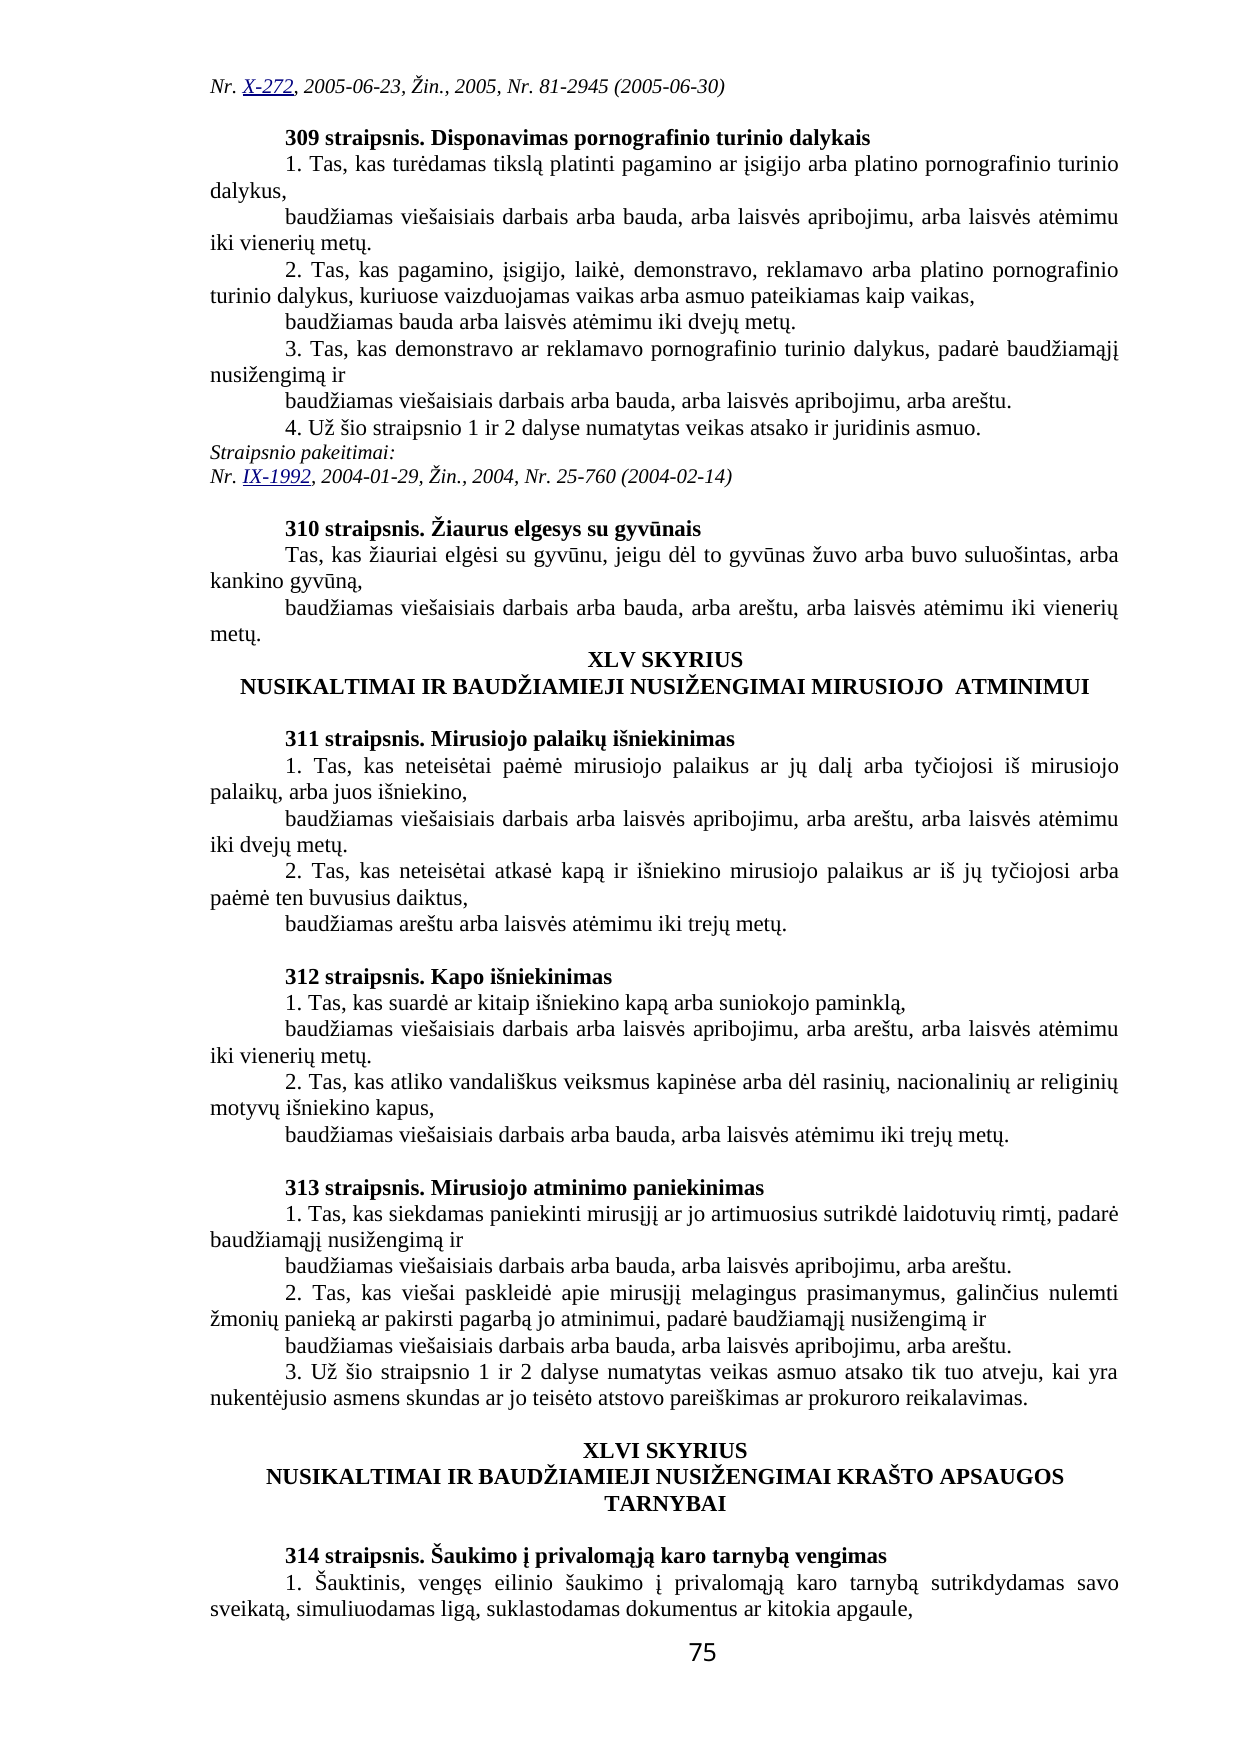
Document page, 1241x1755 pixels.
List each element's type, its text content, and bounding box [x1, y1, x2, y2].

text 312 straipsnis. Kapo išniekinimas [210, 963, 1120, 989]
text 2. Tas, kas neteisėtai atkasė kapą ir išniekino mirusiojo palaikus ar iš jų tyčiojosi arba paėmė ten buvusius daiktus, [210, 857, 1120, 910]
text 1. Šauktinis, vengęs eilinio šaukimo į privalomąją karo tarnybą sutrikdydamas savo sveikatą, simuliuodamas ligą, suklastodamas dokumentus ar kitokia apgaule, [210, 1569, 1120, 1622]
text 2. Tas, kas pagamino, įsigijo, laikė, demonstravo, reklamavo arba platino pornografinio turinio dalykus, kuriuose vaizduojamas vaikas arba asmuo pateikiamas kaip vaikas, [210, 256, 1120, 308]
text 314 straipsnis. Šaukimo į privalomąją karo tarnybą vengimas [210, 1542, 1120, 1569]
text 1. Tas, kas turėdamas tikslą platinti pagamino ar įsigijo arba platino pornografinio turinio dalykus, [210, 150, 1120, 203]
text Tas, kas žiauriai elgėsi su gyvūnu, jeigu dėl to gyvūnas žuvo arba buvo suluošintas, arba kankino gyvūną, [210, 541, 1120, 594]
text 309 straipsnis. Disponavimas pornografinio turinio dalykais [285, 124, 1120, 150]
text Nr. IX-1992, 2004-01-29, Žin., 2004, Nr. 25-760 (2004-02-14) [210, 464, 1120, 488]
text Straipsnio pakeitimai: [210, 440, 1120, 464]
text 310 straipsnis. Žiaurus elgesys su gyvūnais [210, 515, 1120, 541]
text baudžiamas viešaisiais darbais arba bauda, arba laisvės atėmimu iki trejų metų. [210, 1121, 1120, 1147]
text XLV SKYRIUS [210, 646, 1120, 673]
text baudžiamas viešaisiais darbais arba laisvės apribojimu, arba areštu, arba laisvės atėmimu iki vienerių metų. [210, 1015, 1120, 1068]
text baudžiamas viešaisiais darbais arba laisvės apribojimu, arba areštu, arba laisvės atėmimu iki dvejų metų. [210, 804, 1120, 857]
text 4. Už šio straipsnio 1 ir 2 dalyse numatytas veikas atsako ir juridinis asmuo. [210, 414, 1120, 440]
text 313 straipsnis. Mirusiojo atminimo paniekinimas [210, 1173, 1120, 1200]
text 2. Tas, kas viešai paskleidė apie mirusįjį melagingus prasimanymus, galinčius nulemti žmonių panieką ar pakirsti pagarbą jo atminimui, padarė baudžiamąjį nusižengimą ir [210, 1279, 1120, 1332]
text 1. Tas, kas siekdamas paniekinti mirusįjį ar jo artimuosius sutrikdė laidotuvių rimtį, padarė baudžiamąjį nusižengimą ir [210, 1200, 1120, 1253]
text baudžiamas bauda arba laisvės atėmimu iki dvejų metų. [210, 308, 1120, 335]
text baudžiamas viešaisiais darbais arba bauda, arba areštu, arba laisvės atėmimu iki vienerių metų. [210, 594, 1120, 646]
text 1. Tas, kas suardė ar kitaip išniekino kapą arba suniokojo paminklą, [210, 989, 1120, 1015]
subtitle XLVI skyrius [210, 1437, 1120, 1463]
text baudžiamas viešaisiais darbais arba bauda, arba laisvės apribojimu, arba areštu. [210, 387, 1120, 414]
text baudžiamas viešaisiais darbais arba bauda, arba laisvės apribojimu, arba laisvės atėmimu iki vienerių metų. [210, 203, 1120, 256]
text 3. Tas, kas demonstravo ar reklamavo pornografinio turinio dalykus, padarė baudžiamąjį nusižengimą ir [210, 335, 1120, 387]
text Nr. X-272, 2005-06-23, Žin., 2005, Nr. 81-2945 (2005-06-30) [210, 73, 1120, 98]
text 311 straipsnis. Mirusiojo palaikų išniekinimas [210, 726, 1120, 752]
text baudžiamas areštu arba laisvės atėmimu iki trejų metų. [210, 910, 1120, 936]
text 2. Tas, kas atliko vandališkus veiksmus kapinėse arba dėl rasinių, nacionalinių ar religinių motyvų išniekino kapus, [210, 1068, 1120, 1121]
text baudžiamas viešaisiais darbais arba bauda, arba laisvės apribojimu, arba areštu. [210, 1253, 1120, 1279]
text NUSIKALTIMAI IR BAUDŽIAMIEJI NUSIŽENGIMAI MIRUSIOJO ATMINIMUI [210, 673, 1120, 699]
text baudžiamas viešaisiais darbais arba bauda, arba laisvės apribojimu, arba areštu. [210, 1332, 1120, 1358]
text 3. Už šio straipsnio 1 ir 2 dalyse numatytas veikas asmuo atsako tik tuo atveju, kai yra nukentėjusio asmens skundas ar jo teisėto atstovo pareiškimas ar prokuroro reikalavimas. [210, 1358, 1120, 1411]
text Nusikaltimai IR BAUDŽIAMIEJI NUSIŽENGIMAI krašto apsaugos tarnybAI [210, 1463, 1120, 1516]
text 1. Tas, kas neteisėtai paėmė mirusiojo palaikus ar jų dalį arba tyčiojosi iš mirusiojo palaikų, arba juos išniekino, [210, 752, 1120, 804]
